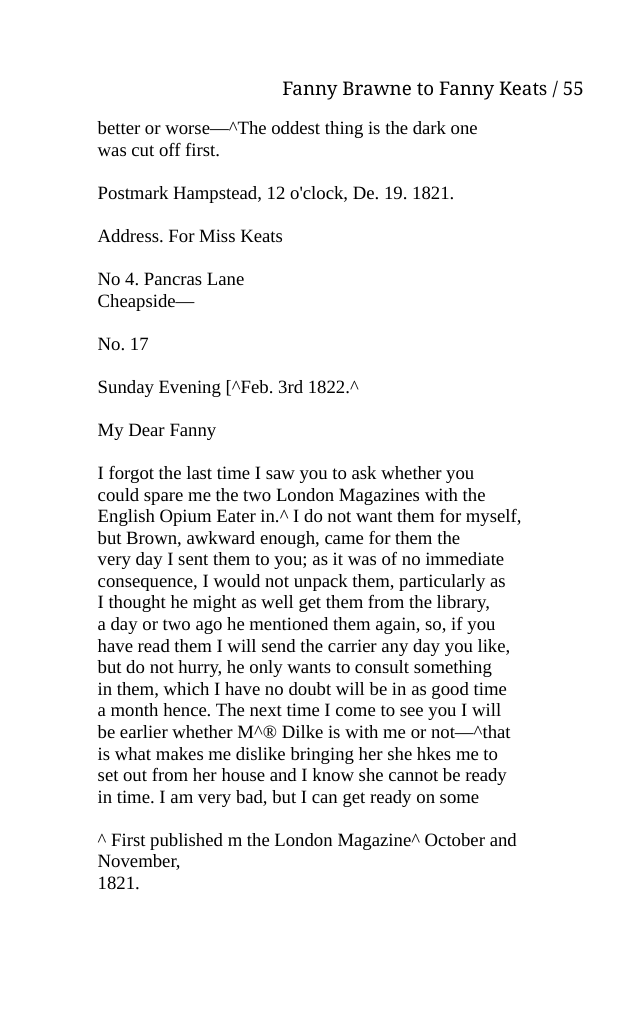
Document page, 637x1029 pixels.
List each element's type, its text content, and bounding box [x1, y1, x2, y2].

text Address. For Miss Keats [97, 225, 583, 246]
text in time. I am very bad, but I can get ready on some [97, 786, 583, 807]
text consequence, I would not unpack them, particularly as [97, 570, 583, 591]
text I thought he might as well get them from the library, [97, 591, 583, 613]
text is what makes me dislike bringing her she hkes me to [97, 742, 583, 764]
text better or worse—^The oddest thing is the dark one [97, 117, 583, 139]
text in them, which I have no doubt will be in as good time [97, 678, 583, 699]
text 1821. [97, 872, 583, 893]
text I forgot the last time I saw you to ask whether you [97, 462, 583, 484]
text set out from her house and I know she cannot be ready [97, 764, 583, 786]
text a day or two ago he mentioned them again, so, if you [97, 613, 583, 634]
text Cheapside— [97, 289, 583, 311]
text No 4. Pancras Lane [97, 268, 583, 289]
text could spare me the two London Magazines with the [97, 484, 583, 505]
text Postmark Hampstead, 12 o'clock, De. 19. 1821. [97, 182, 583, 203]
text was cut off first. [97, 139, 583, 160]
text My Dear Fanny [97, 419, 583, 441]
text English Opium Eater in.^ I do not want them for myself, [97, 505, 583, 527]
text No. 17 [97, 333, 583, 354]
text Sunday Evening [^Feb. 3rd 1822.^ [97, 376, 583, 397]
text but Brown, awkward enough, came for them the [97, 527, 583, 548]
text very day I sent them to you; as it was of no immediate [97, 548, 583, 570]
text be earlier whether M^® Dilke is with me or not—^that [97, 721, 583, 742]
text have read them I will send the carrier any day you like, [97, 634, 583, 656]
text ^ First published m the London Magazine^ October and November, [97, 829, 583, 872]
text but do not hurry, he only wants to consult something [97, 656, 583, 678]
text a month hence. The next time I come to see you I will [97, 699, 583, 721]
